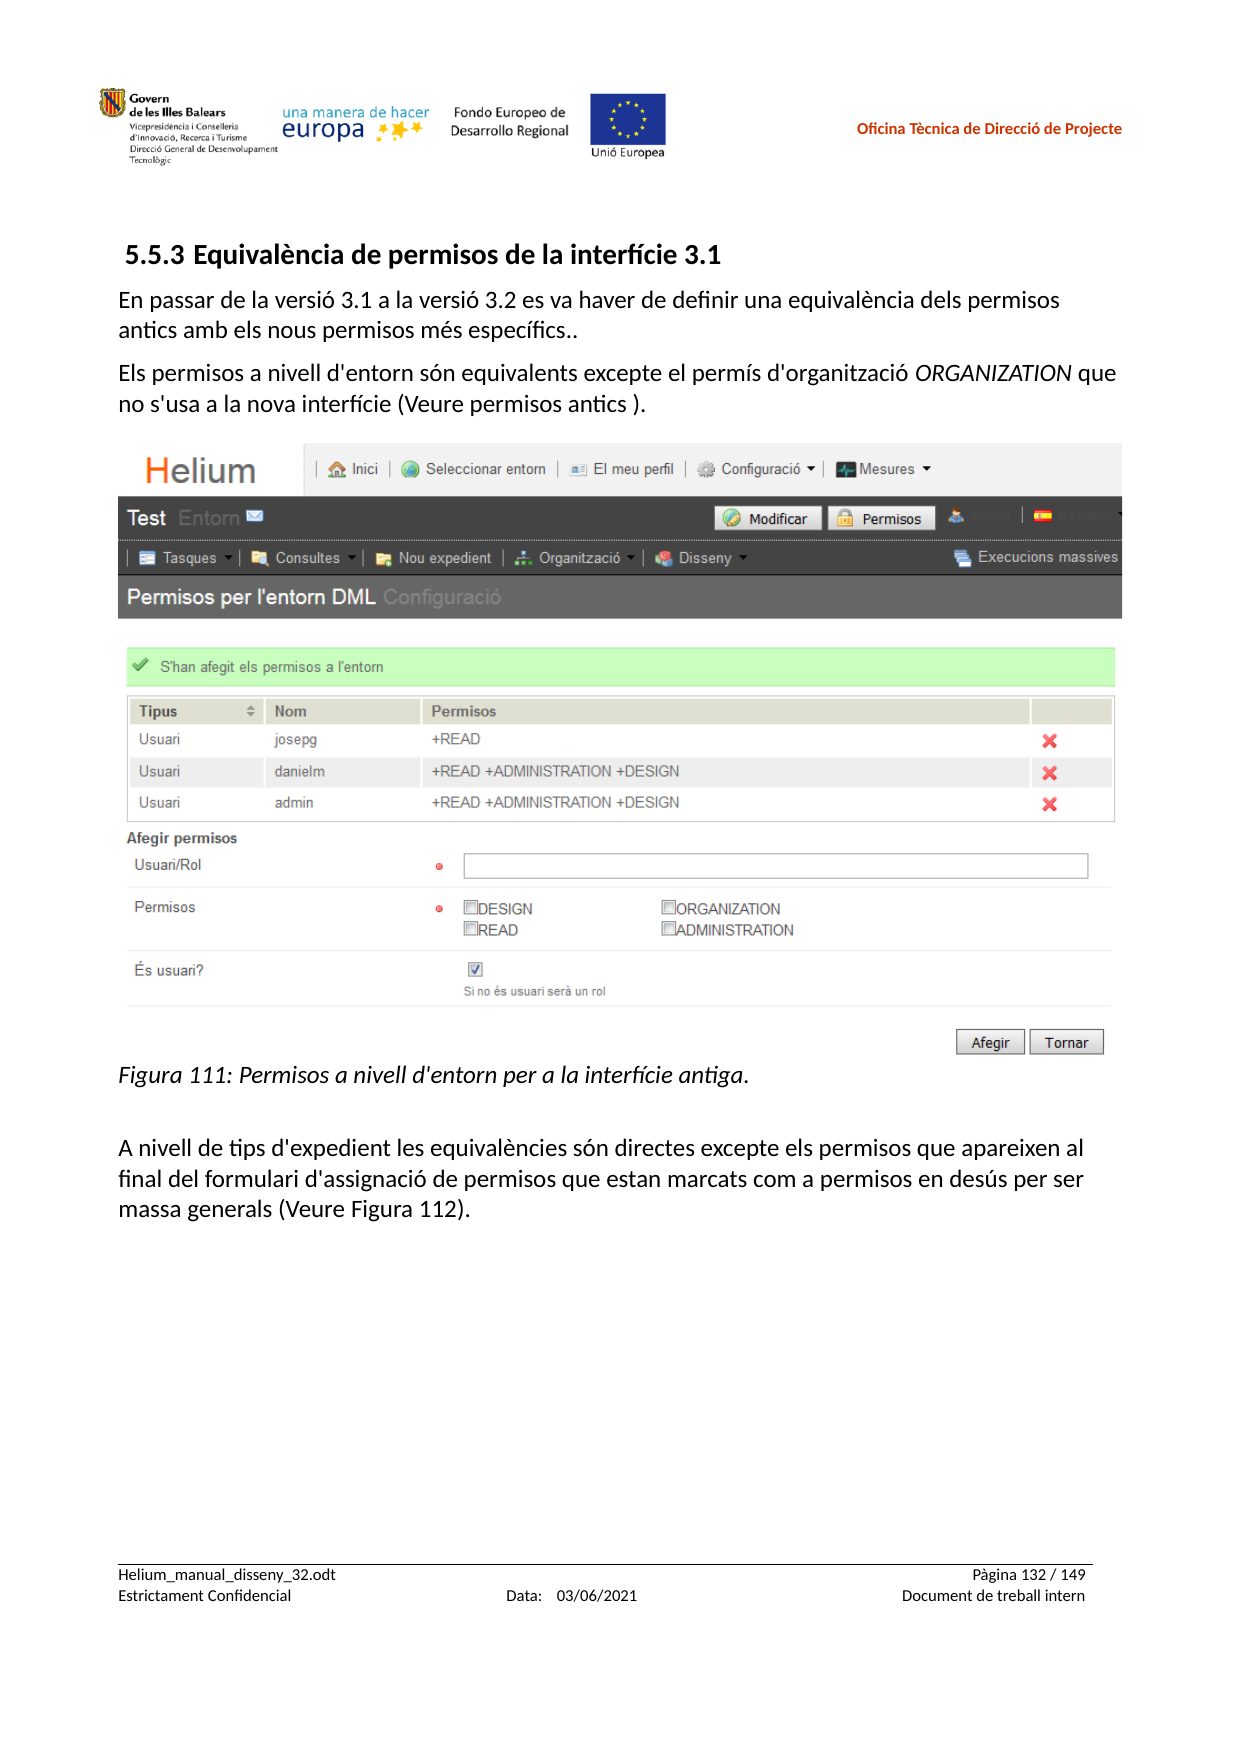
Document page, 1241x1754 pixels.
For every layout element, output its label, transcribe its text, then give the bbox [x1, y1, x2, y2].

picture [118, 443, 1123, 1059]
text Els permisos a nivell d'entorn són equivalents excepte el permís d'organització ORGANIZATION que no s'usa a la nova interfície (Veure permisos antics ). [118, 358, 1122, 419]
picture [99, 87, 668, 166]
subtitle Equivalència de permisos de la interfície 3.1 [118, 236, 1122, 272]
text En passar de la versió 3.1 a la versió 3.2 es va haver de definir una equivalència dels permisos antics amb els nous permisos més específics.. [118, 284, 1122, 345]
text A nivell de tips d'expedient les equivalències són directes excepte els permisos que apareixen al final del formulari d'assignació de permisos que estan marcats com a permisos en desús per ser massa generals (Veure Figura 112). [118, 1132, 1122, 1224]
text Figura 111: Permisos a nivell d'entorn per a la interfície antiga. [118, 1059, 1122, 1089]
